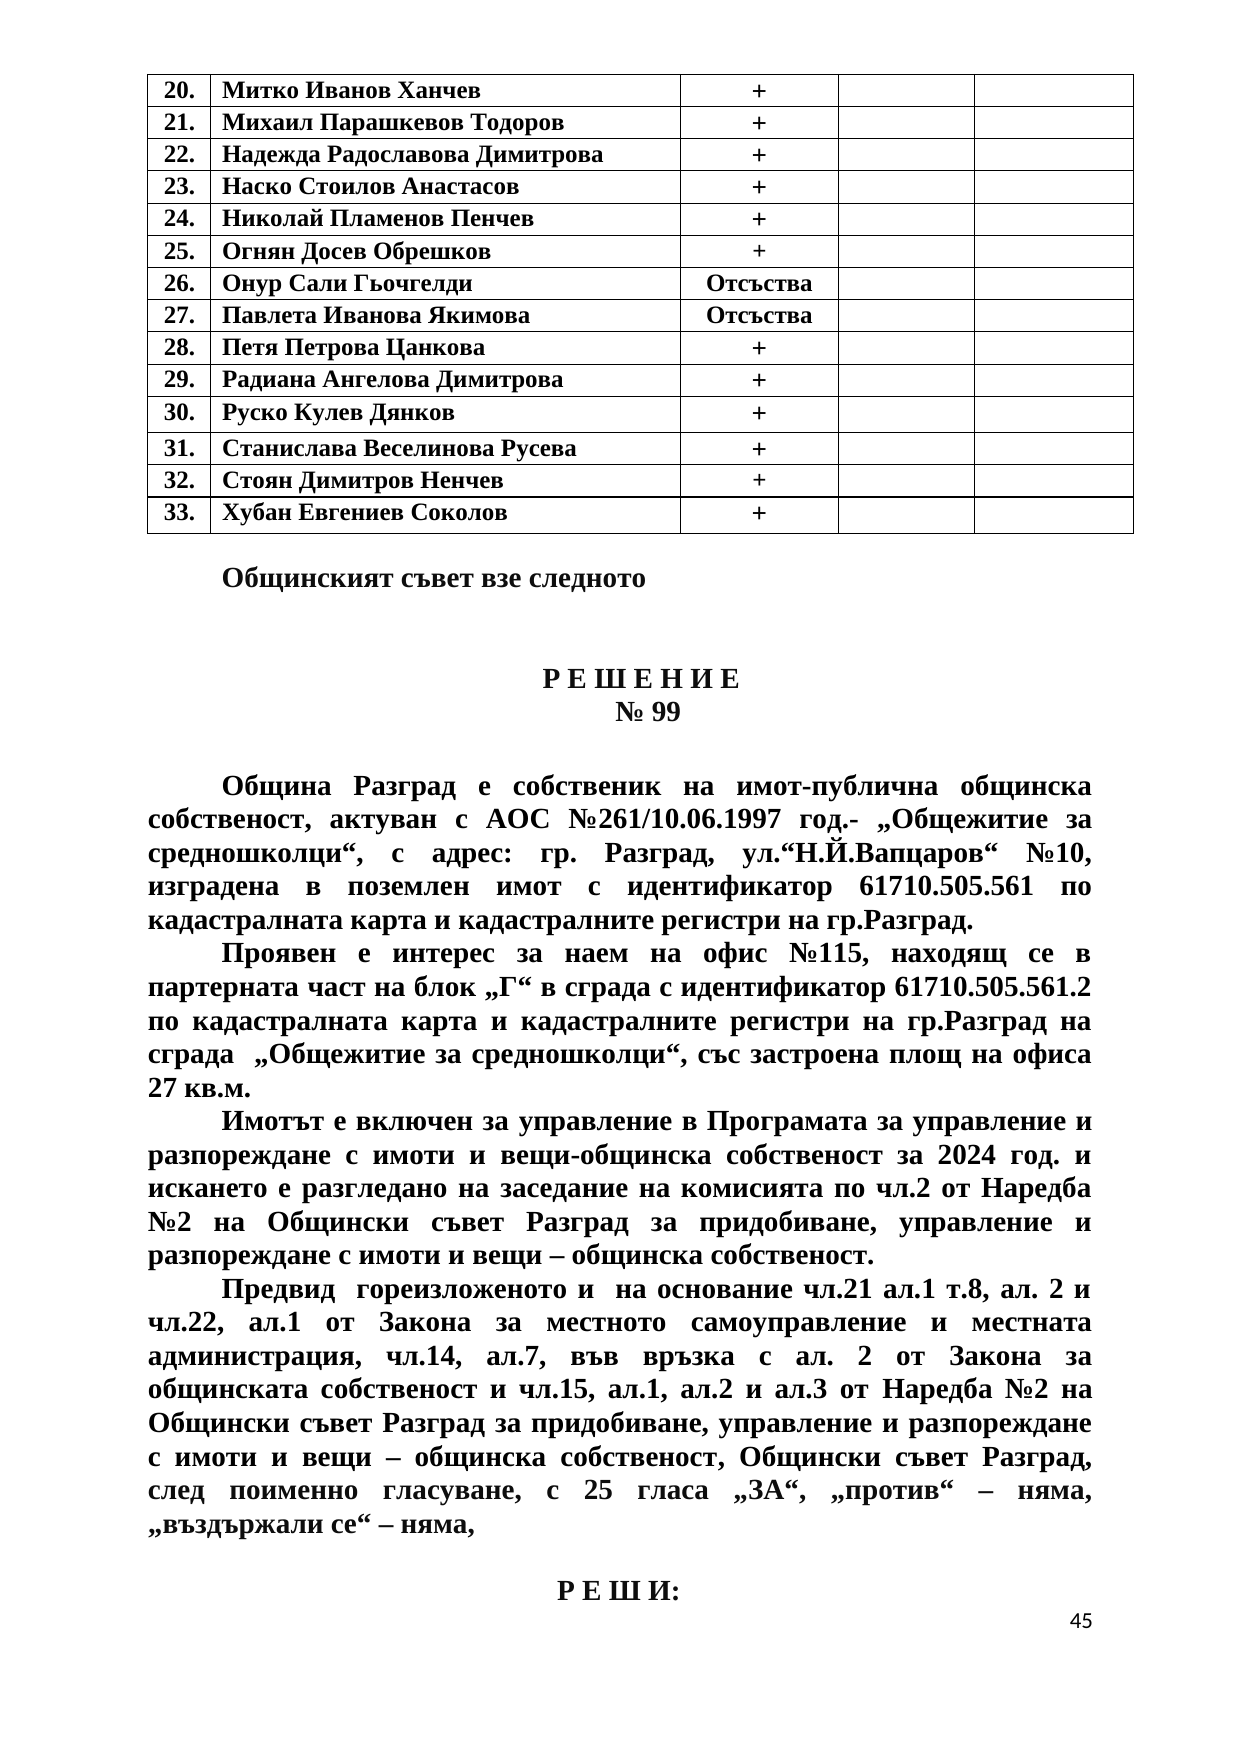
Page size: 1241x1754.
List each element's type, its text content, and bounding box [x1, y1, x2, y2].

table_cell Михаил Парашкевов Тодоров [211, 107, 680, 138]
text Р Е Ш И: [148, 1573, 1093, 1606]
table_cell Хубан Евгениев Соколов [211, 498, 680, 533]
table_cell [839, 465, 974, 496]
table_cell 30. [148, 397, 210, 432]
subtitle № 99 [148, 694, 1093, 728]
table_cell + [681, 498, 838, 533]
table_cell 22. [148, 139, 210, 170]
text Община Разград е собственик на имот-публична общинска собственост, актуван с АОС №261/10.06.1997 год.- „Общежитие за средношколци“, с адрес: гр. Разград, ул.“Н.Й.Вапцаров“ №10, изградена в поземлен имот с идентификатор 61710.505.561 по кадастралната карта и кадастралните регистри на гр.Разград. [148, 768, 1093, 936]
table_cell 28. [148, 332, 210, 363]
table_cell + [681, 465, 838, 496]
table_cell [975, 433, 1133, 464]
table_cell 29. [148, 365, 210, 396]
table_cell [975, 465, 1133, 496]
table_cell [975, 204, 1133, 235]
table_cell + [681, 139, 838, 170]
table_cell Онур Сали Гьочгелди [211, 268, 680, 299]
table_cell + [681, 365, 838, 396]
table_cell [839, 107, 974, 138]
table_cell [975, 236, 1133, 267]
table_cell [839, 433, 974, 464]
table_cell [975, 107, 1133, 138]
table_cell + [681, 204, 838, 235]
table_cell [975, 75, 1133, 106]
text Проявен е интерес за наем на офис №115, находящ се в партерната част на блок „Г“ в сграда с идентификатор 61710.505.561.2 по кадастралната карта и кадастралните регистри на гр.Разград на сграда „Общежитие за средношколци“, със застроена площ на офиса 27 кв.м. [148, 936, 1093, 1103]
table_cell Надежда Радославова Димитрова [211, 139, 680, 170]
table_cell + [681, 397, 838, 432]
table_cell 26. [148, 268, 210, 299]
table_cell [839, 498, 974, 533]
table_cell + [681, 236, 838, 267]
table_cell [975, 268, 1133, 299]
table_cell Павлета Иванова Якимова [211, 300, 680, 331]
table_cell [839, 204, 974, 235]
table_cell Руско Кулев Дянков [211, 397, 680, 432]
table_cell 33. [148, 498, 210, 533]
table_cell 20. [148, 75, 210, 106]
table_cell [839, 139, 974, 170]
table_cell [839, 365, 974, 396]
table_cell [975, 332, 1133, 363]
subtitle Общинският съвет взе следното [148, 560, 1093, 594]
table_cell [975, 397, 1133, 432]
table_cell Радиана Ангелова Димитрова [211, 365, 680, 396]
table_cell + [681, 75, 838, 106]
table_cell 31. [148, 433, 210, 464]
table_cell + [681, 332, 838, 363]
table_cell [839, 171, 974, 202]
table_cell Митко Иванов Ханчев [211, 75, 680, 106]
table_cell 21. [148, 107, 210, 138]
table_cell [975, 171, 1133, 202]
text Имотът е включен за управление в Програмата за управление и разпореждане с имоти и вещи-общинска собственост за 2024 год. и искането е разгледано на заседание на комисията по чл.2 от Наредба №2 на Общински съвет Разград за придобиване, управление и разпореждане с имоти и вещи – общинска собственост. [148, 1103, 1093, 1271]
table_cell 23. [148, 171, 210, 202]
table_cell Отсъства [681, 268, 838, 299]
table_cell [839, 332, 974, 363]
table_cell Стоян Димитров Ненчев [211, 465, 680, 496]
text Предвид гореизложеното и на основание чл.21 ал.1 т.8, ал. 2 и чл.22, ал.1 от Закона за местното самоуправление и местната администрация, чл.14, ал.7, във връзка с ал. 2 от Закона за общинската собственост и чл.15, ал.1, ал.2 и ал.3 от Наредба №2 на Общински съвет Разград за придобиване, управление и разпореждане с имоти и вещи – общинска собственост, Общински съвет Разград, след поименно гласуване, с 25 гласа „ЗА“, „против“ – няма, „въздържали се“ – няма, [148, 1271, 1093, 1539]
table_cell [975, 139, 1133, 170]
table_cell Петя Петрова Цанкова [211, 332, 680, 363]
table_cell Николай Пламенов Пенчев [211, 204, 680, 235]
table_cell 24. [148, 204, 210, 235]
table_cell [975, 365, 1133, 396]
table_cell 27. [148, 300, 210, 331]
table_cell 25. [148, 236, 210, 267]
table_cell 32. [148, 465, 210, 496]
table_cell [839, 300, 974, 331]
table_cell [839, 75, 974, 106]
subtitle Р Е Ш Е Н И Е [148, 661, 1093, 694]
table_cell Наско Стоилов Анастасов [211, 171, 680, 202]
table_cell [975, 498, 1133, 533]
table_cell Отсъства [681, 300, 838, 331]
table_cell [839, 268, 974, 299]
table_cell Огнян Досев Обрешков [211, 236, 680, 267]
table_cell + [681, 171, 838, 202]
table_cell [975, 300, 1133, 331]
table_cell [839, 236, 974, 267]
table_cell + [681, 433, 838, 464]
table_cell [839, 397, 974, 432]
table_cell Станислава Веселинова Русева [211, 433, 680, 464]
table_cell + [681, 107, 838, 138]
